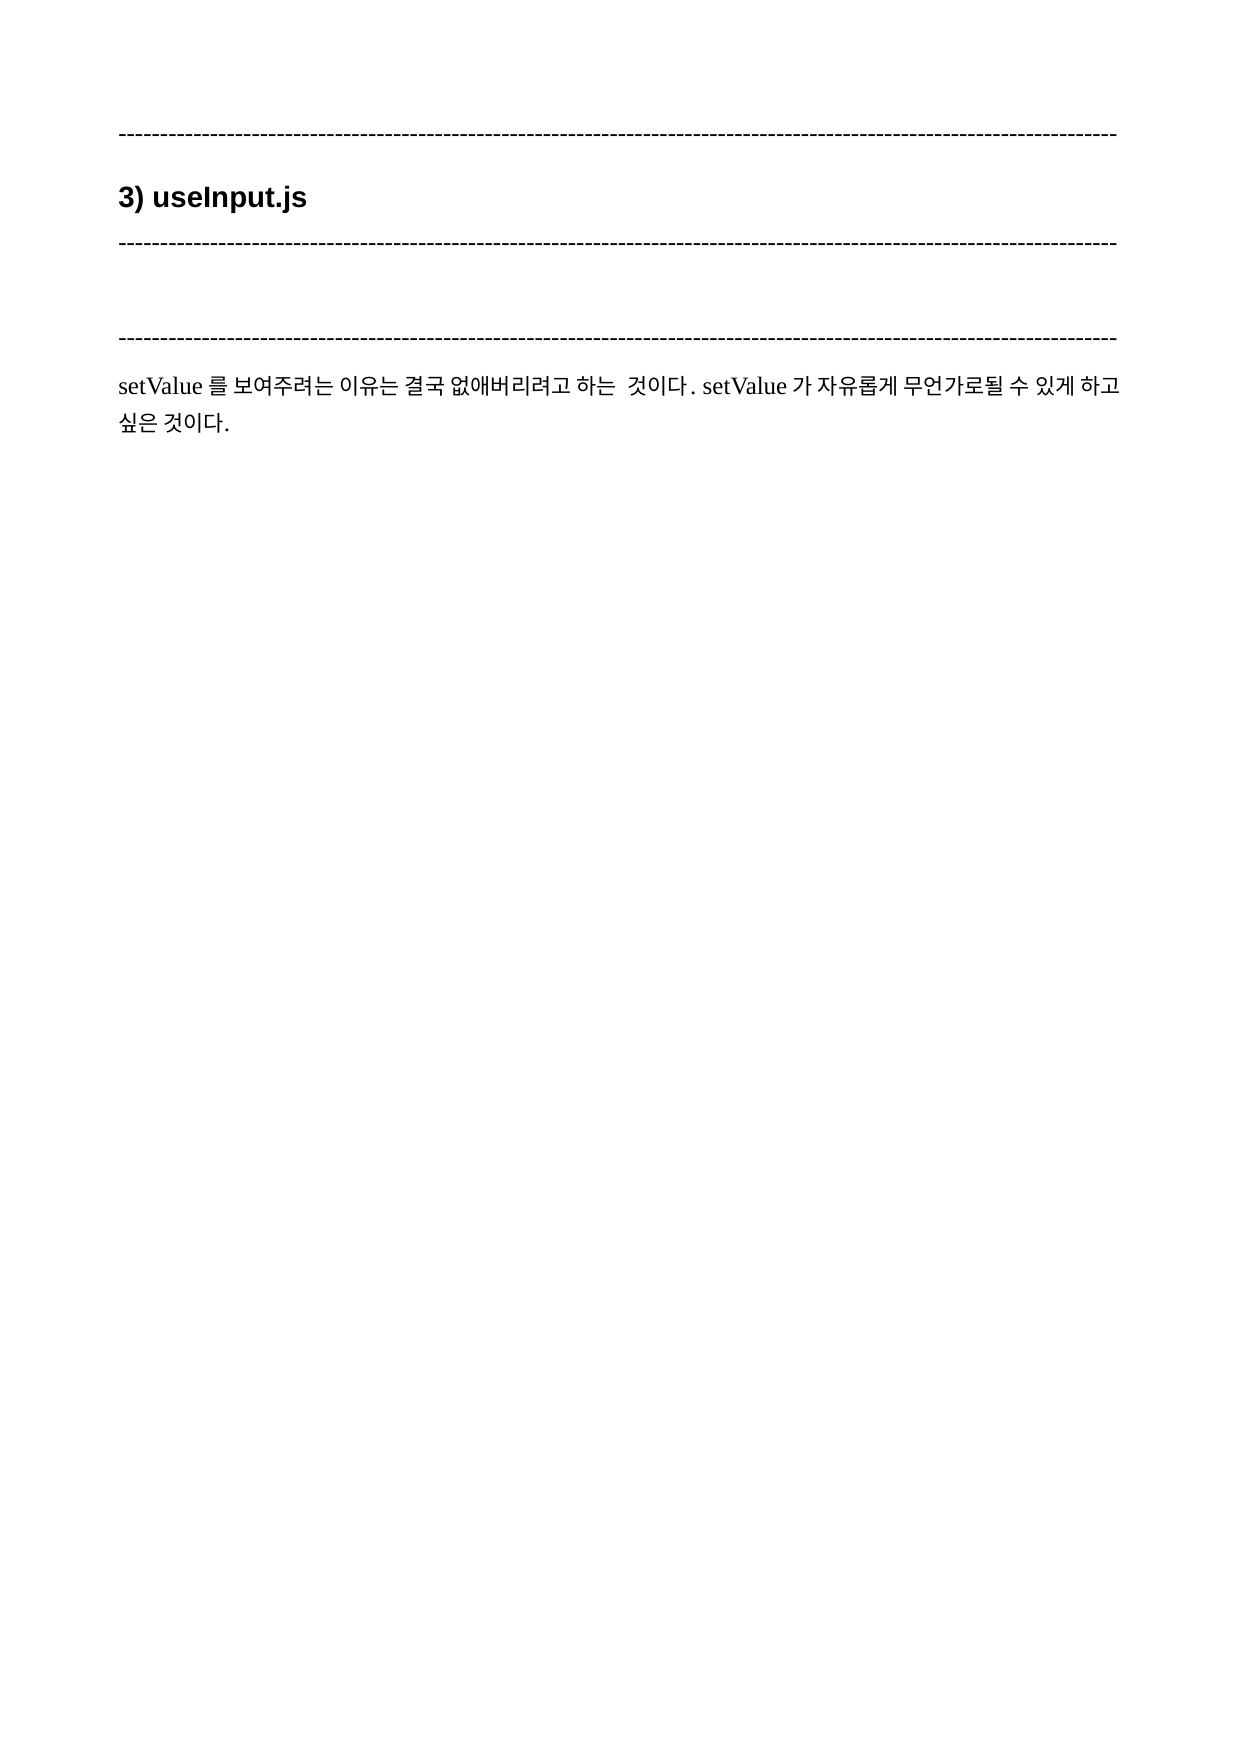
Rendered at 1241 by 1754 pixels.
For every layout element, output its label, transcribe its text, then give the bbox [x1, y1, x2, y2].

subtitle 3) useInput.js [118, 180, 1122, 214]
text ------------------------------------------------------------------------------------------------------------------------ [118, 118, 1122, 147]
text ------------------------------------------------------------------------------------------------------------------------ [118, 227, 1122, 255]
text setValue를 보여주려는 이유는 결국 없애버리려고 하는 것이다. setValue가 자유롭게 무언가로될 수 있게 하고 싶은 것이다. [118, 369, 1122, 437]
text ------------------------------------------------------------------------------------------------------------------------ [118, 322, 1122, 351]
